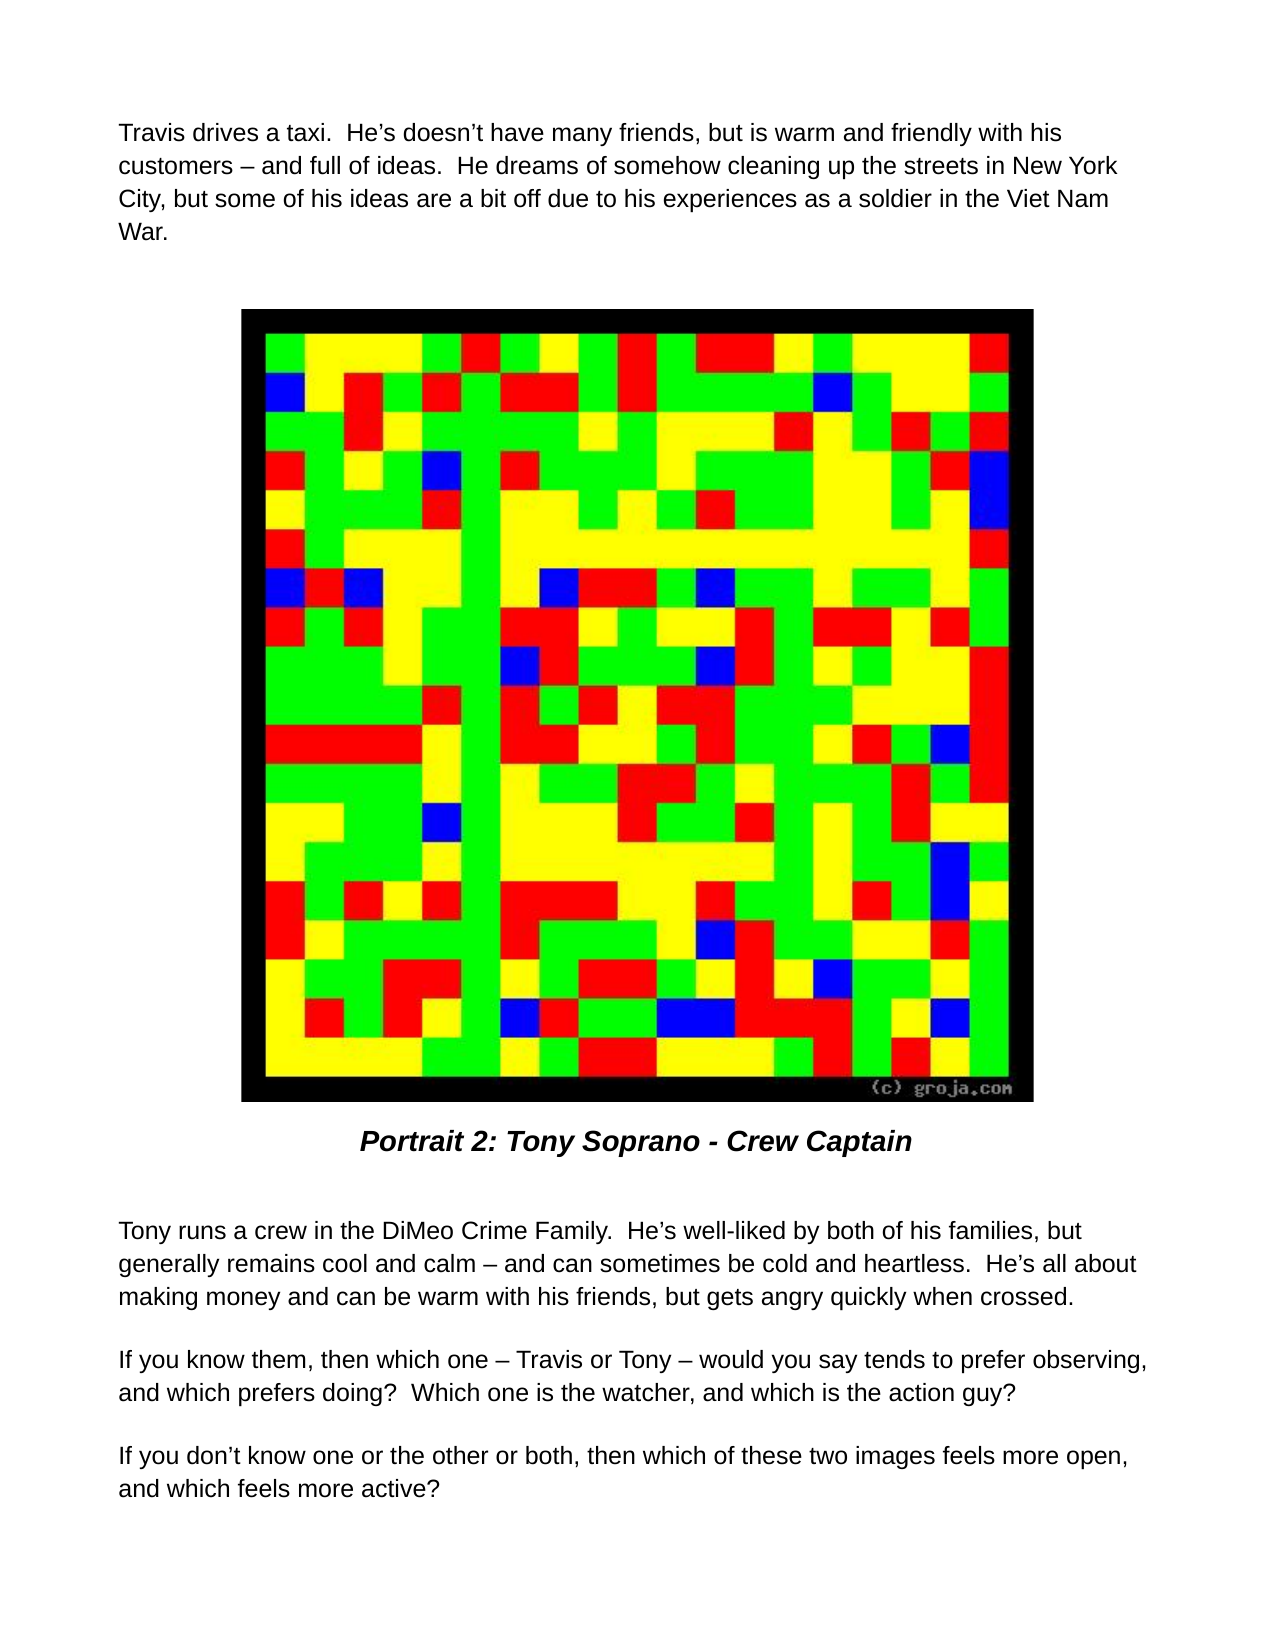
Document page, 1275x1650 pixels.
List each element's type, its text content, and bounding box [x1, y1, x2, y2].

text If you know them, then which one – Travis or Tony – would you say tends to prefer observing, and which prefers doing? Which one is the watcher, and which is the action guy? [118, 1345, 1157, 1407]
text Tony runs a crew in the DiMeo Crime Family. He’s well-liked by both of his families, but generally remains cool and calm – and can sometimes be cold and heartless. He’s all about making money and can be warm with his friends, but gets angry quickly when crossed. [118, 1216, 1157, 1311]
text If you don’t know one or the other or both, then which of these two images feels more open, and which feels more active? [118, 1441, 1157, 1503]
text Portrait 2: Tony Soprano - Crew Captain [241, 1102, 1034, 1158]
text Travis drives a taxi. He’s doesn’t have many friends, but is warm and friendly with his customers – and full of ideas. He dreams of somehow cleaning up the streets in New York City, but some of his ideas are a bit off due to his experiences as a soldier in the Viet Nam War. [118, 118, 1157, 246]
picture [241, 309, 1034, 1102]
